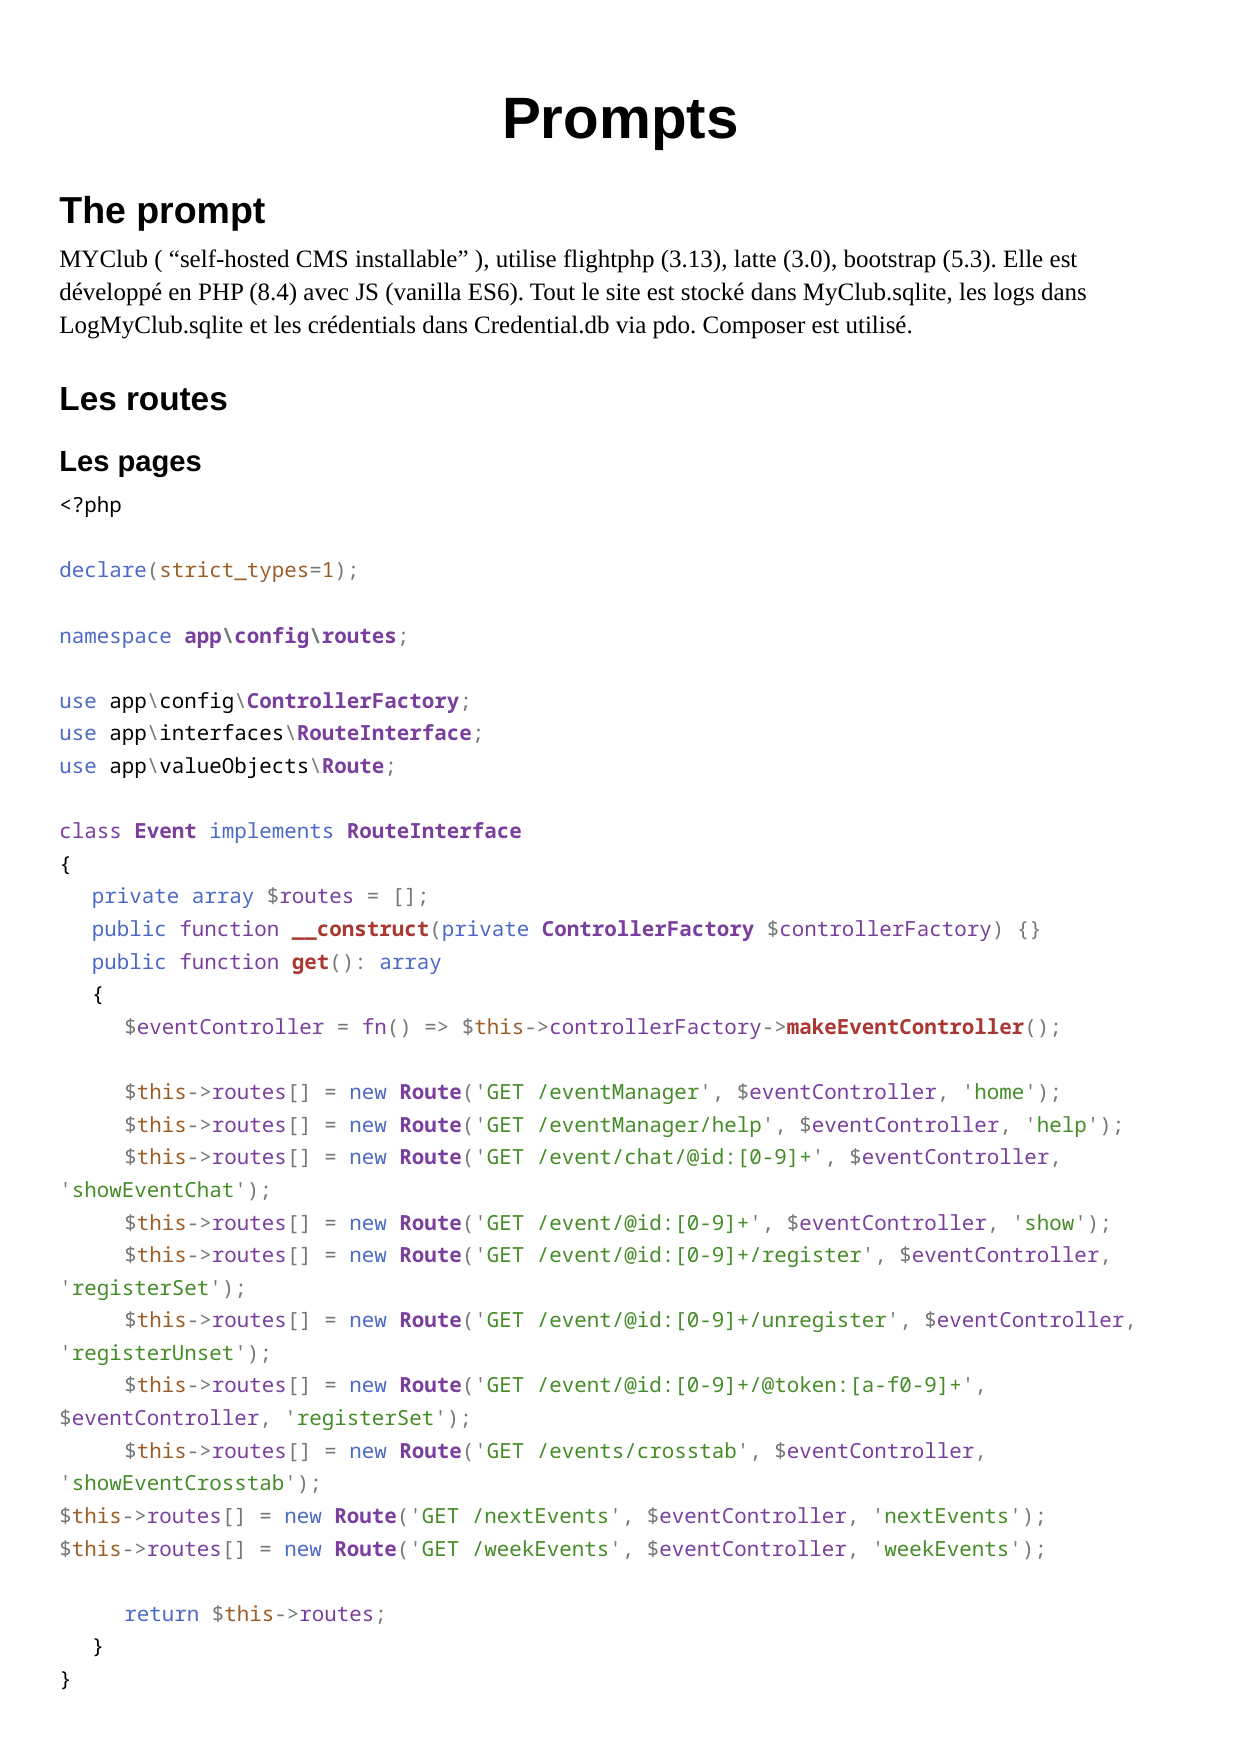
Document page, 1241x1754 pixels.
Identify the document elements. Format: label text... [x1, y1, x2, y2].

text $this->routes[] = new Route('GET /nextEvents', $eventController, 'nextEvents'); [59, 1501, 1181, 1529]
text use app\config\ControllerFactory; [59, 686, 1181, 714]
text <?php [59, 490, 1181, 519]
text } [59, 1664, 1181, 1692]
text } [59, 1631, 1181, 1660]
title Prompts [59, 84, 1181, 151]
text $this->routes[] = new Route('GET /event/@id:[0-9]+/register', $eventController, 'registerSet'); [59, 1240, 1181, 1301]
text $this->routes[] = new Route('GET /events/crosstab', $eventController, 'showEventCrosstab'); [59, 1436, 1181, 1497]
text use app\interfaces\RouteInterface; [59, 718, 1181, 747]
text public function get(): array [59, 947, 1181, 975]
subtitle Les pages [59, 444, 1181, 478]
subtitle The prompt [59, 189, 1181, 232]
text $this->routes[] = new Route('GET /event/chat/@id:[0-9]+', $eventController, 'showEventChat'); [59, 1142, 1181, 1203]
subtitle Les routes [59, 379, 1181, 417]
text $this->routes[] = new Route('GET /weekEvents', $eventController, 'weekEvents'); [59, 1534, 1181, 1562]
text use app\valueObjects\Route; [59, 751, 1181, 779]
text class Event implements RouteInterface [59, 816, 1181, 845]
text public function __construct(private ControllerFactory $controllerFactory) {} [59, 914, 1181, 943]
text return $this->routes; [59, 1599, 1181, 1627]
text $this->routes[] = new Route('GET /event/@id:[0-9]+/unregister', $eventController, 'registerUnset'); [59, 1305, 1181, 1366]
text $eventController = fn() => $this->controllerFactory->makeEventController(); [59, 1012, 1181, 1040]
text { [59, 849, 1181, 877]
text MYClub ( “self-hosted CMS installable” ), utilise flightphp (3.13), latte (3.0), bootstrap (5.3). Elle est développé en PHP (8.4) avec JS (vanilla ES6). Tout le site est stocké dans MyClub.sqlite, les logs dans LogMyClub.sqlite et les crédentials dans Credential.db via pdo. Composer est utilisé. [59, 244, 1181, 339]
text declare(strict_types=1); [59, 556, 1181, 584]
text private array $routes = []; [59, 882, 1181, 910]
text namespace app\config\routes; [59, 621, 1181, 649]
text $this->routes[] = new Route('GET /event/@id:[0-9]+/@token:[a-f0-9]+', $eventController, 'registerSet'); [59, 1371, 1181, 1432]
text $this->routes[] = new Route('GET /event/@id:[0-9]+', $eventController, 'show'); [59, 1208, 1181, 1236]
text $this->routes[] = new Route('GET /eventManager', $eventController, 'home'); [59, 1077, 1181, 1106]
text $this->routes[] = new Route('GET /eventManager/help', $eventController, 'help'); [59, 1110, 1181, 1138]
text { [59, 979, 1181, 1008]
